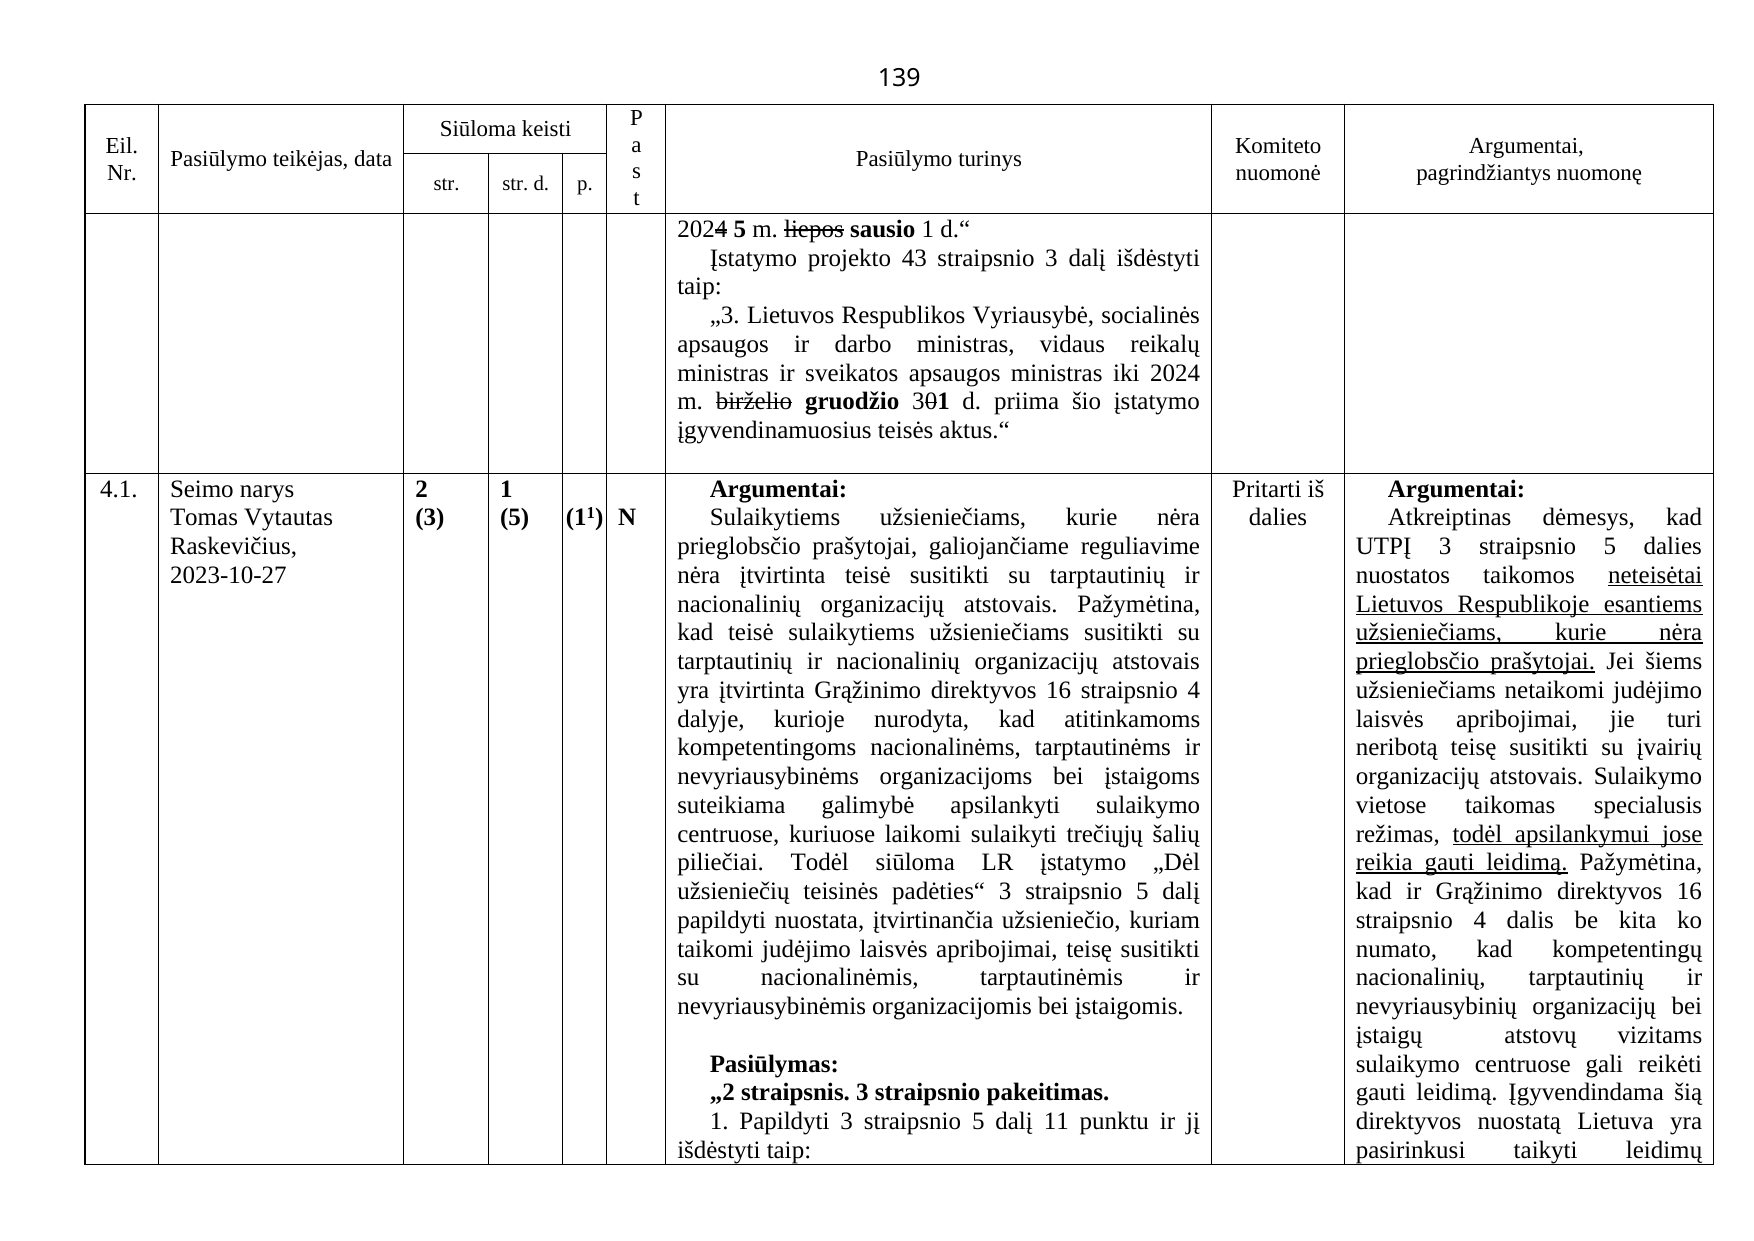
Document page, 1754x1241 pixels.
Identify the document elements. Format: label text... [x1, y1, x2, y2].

table_cell str. d. [489, 154, 562, 213]
table_cell [1345, 214, 1713, 473]
table_cell str. [404, 154, 488, 213]
table_cell 2 (3) [404, 474, 488, 1164]
table_cell 1 (5) [489, 474, 562, 1164]
table_cell N [607, 474, 665, 1164]
table_cell Argumentai: Atkreiptinas dėmesys, kad UTPĮ 3 straipsnio 5 dalies nuostatos taikomos neteisėtai Lietuvos Respublikoje esantiems užsieniečiams, kurie nėra prieglobsčio prašytojai. Jei šiems užsieniečiams netaikomi judėjimo laisvės apribojimai, jie turi neribotą teisę susitikti su įvairių organizacijų atstovais. Sulaikymo vietose taikomas specialusis režimas, todėl apsilankymui jose reikia gauti leidimą. Pažymėtina, kad ir Grąžinimo direktyvos 16 straipsnio 4 dalis be kita ko numato, kad kompetentingų nacionalinių, tarptautinių ir nevyriausybinių organizacijų bei įstaigų atstovų vizitams sulaikymo centruose gali reikėti gauti leidimą. Įgyvendindama šią direktyvos nuostatą Lietuva yra pasirinkusi taikyti leidimų [1345, 474, 1713, 1164]
table_cell [159, 214, 403, 473]
table_cell Argumentai: Sulaikytiems užsieniečiams, kurie nėra prieglobsčio prašytojai, galiojančiame reguliavime nėra įtvirtinta teisė susitikti su tarptautinių ir nacionalinių organizacijų atstovais. Pažymėtina, kad teisė sulaikytiems užsieniečiams susitikti su tarptautinių ir nacionalinių organizacijų atstovais yra įtvirtinta Grąžinimo direktyvos 16 straipsnio 4 dalyje, kurioje nurodyta, kad atitinkamoms kompetentingoms nacionalinėms, tarptautinėms ir nevyriausybinėms organizacijoms bei įstaigoms suteikiama galimybė apsilankyti sulaikymo centruose, kuriuose laikomi sulaikyti trečiųjų šalių piliečiai. Todėl siūloma LR įstatymo „Dėl užsieniečių teisinės padėties“ 3 straipsnio 5 dalį papildyti nuostata, įtvirtinančia užsieniečio, kuriam taikomi judėjimo laisvės apribojimai, teisę susitikti su nacionalinėmis, tarptautinėmis ir nevyriausybinėmis organizacijomis bei įstaigomis. Pasiūlymas: „2 straipsnis. 3 straipsnio pakeitimas. 1. Papildyti 3 straipsnio 5 dalį 11 punktu ir jį išdėstyti taip: [666, 474, 1211, 1164]
table_cell Pritarti iš dalies [1212, 474, 1344, 1164]
table_cell [489, 214, 562, 473]
table_cell p. [563, 154, 606, 213]
table_header Pasiūlymo teikėjas, data [159, 105, 403, 213]
table_header Siūloma keisti [404, 105, 606, 153]
table_cell [1212, 214, 1344, 473]
table_header Pasiūlymo turinys [666, 105, 1211, 213]
table_header Eil. Nr. [86, 105, 158, 213]
table_header Argumentai, pagrindžiantys nuomonę [1345, 105, 1713, 213]
table_cell [86, 214, 158, 473]
table_cell [607, 214, 665, 473]
table_header Komiteto nuomonė [1212, 105, 1344, 213]
table_cell (11) [563, 474, 606, 1164]
table_cell [563, 214, 606, 473]
table_cell 2024 5 m. liepos sausio 1 d.“ Įstatymo projekto 43 straipsnio 3 dalį išdėstyti taip: „3. Lietuvos Respublikos Vyriausybė, socialinės apsaugos ir darbo ministras, vidaus reikalų ministras ir sveikatos apsaugos ministras iki 2024 m. birželio gruodžio 301 d. priima šio įstatymo įgyvendinamuosius teisės aktus.“ [666, 214, 1211, 473]
table_cell 4.1. [86, 474, 158, 1164]
table_cell Seimo narys Tomas Vytautas Raskevičius, 2023-10-27 [159, 474, 403, 1164]
table_cell [404, 214, 488, 473]
table_header Pastabos [607, 105, 665, 213]
